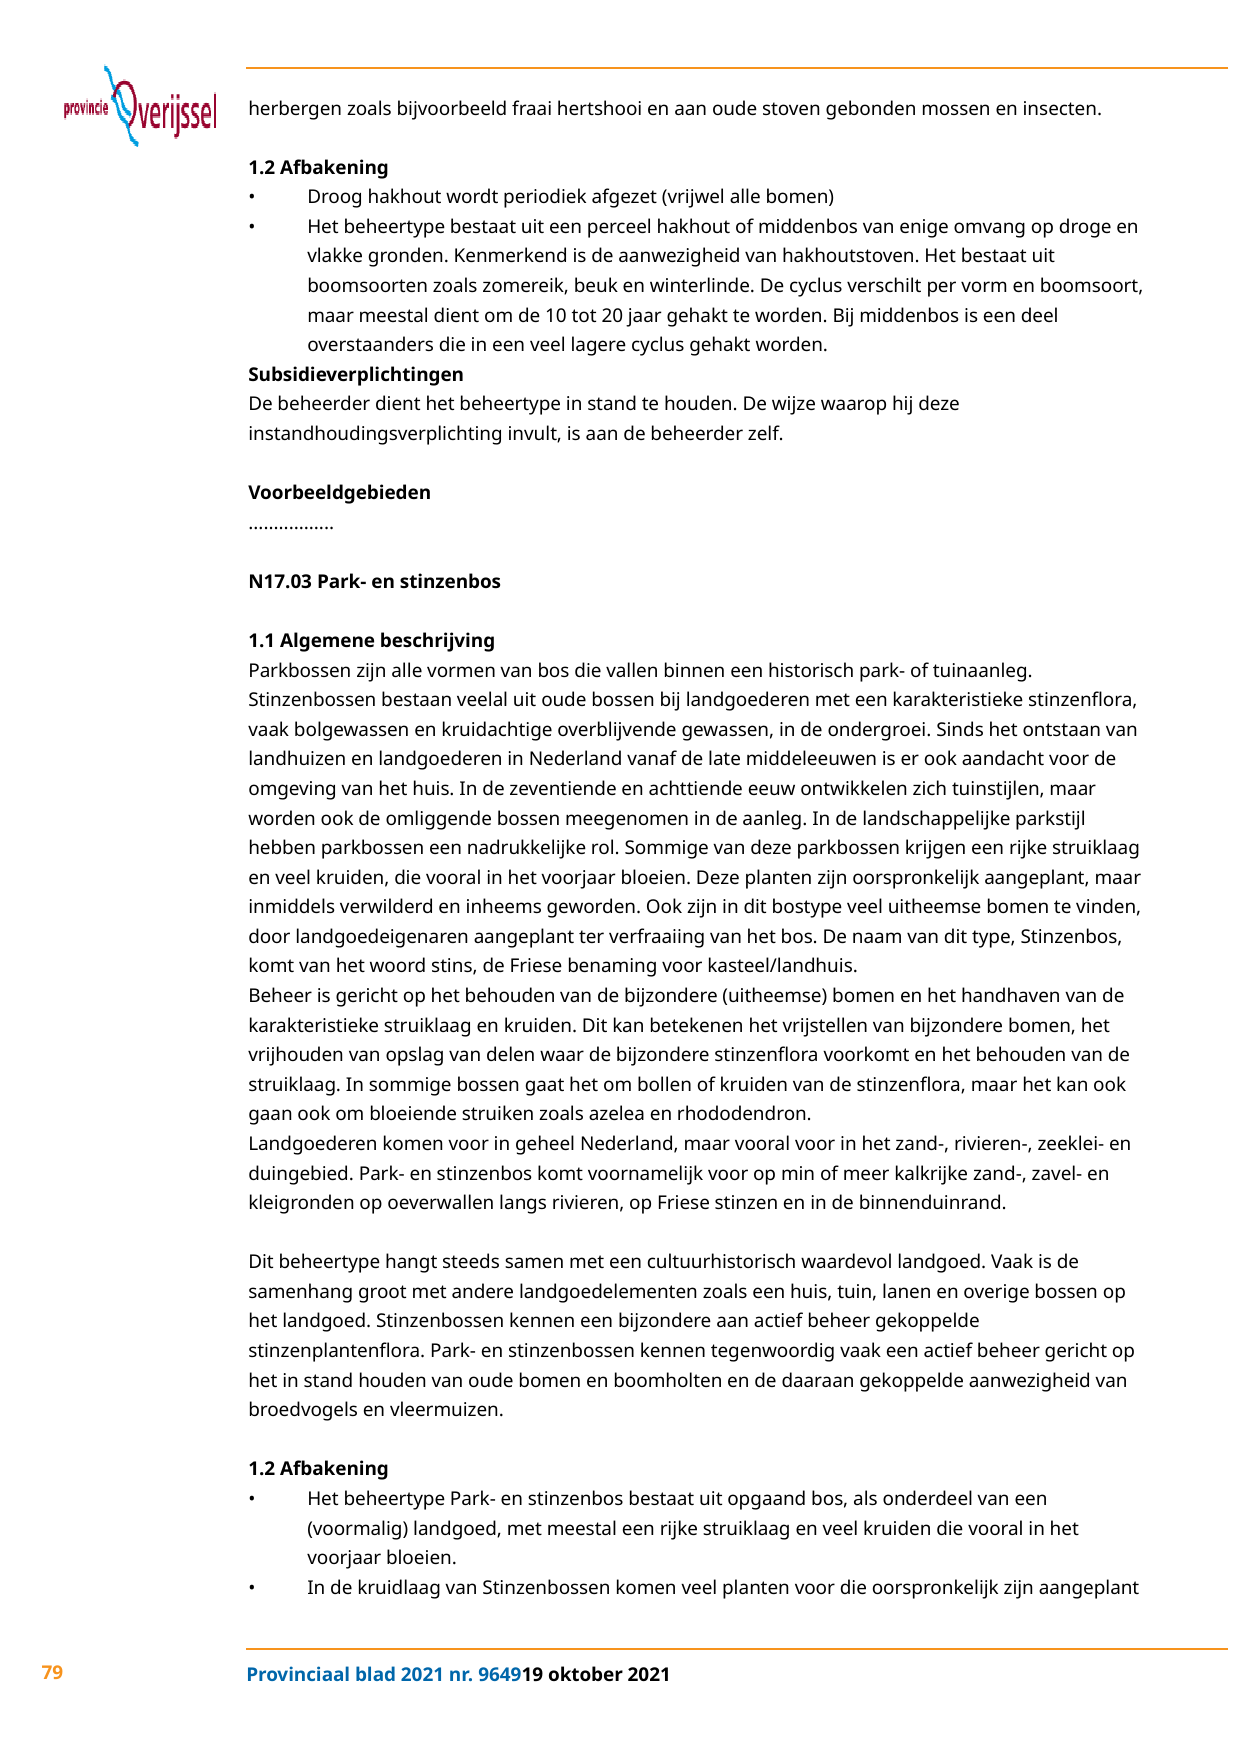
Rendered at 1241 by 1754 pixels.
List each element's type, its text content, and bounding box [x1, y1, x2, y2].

list Droog hakhout wordt periodiek afgezet (vrijwel alle bomen) [248, 183, 1152, 209]
text 1.2 Afbakening [248, 1456, 1152, 1481]
text Dit beheertype hangt steeds samen met een cultuurhistorisch waardevol landgoed. Vaak is de samenhang groot met andere landgoedelementen zoals een huis, tuin, lanen en overige bossen op het landgoed. Stinzenbossen kennen een bijzondere aan actief beheer gekoppelde stinzenplantenflora. Park- en stinzenbossen kennen tegenwoordig vaak een actief beheer gericht op het in stand houden van oude bomen en boomholten en de daaraan gekoppelde aanwezigheid van broedvogels en vleermuizen. [248, 1248, 1152, 1422]
list In de kruidlaag van Stinzenbossen komen veel planten voor die oorspronkelijk zijn aangeplant [248, 1574, 1152, 1600]
text Beheer is gericht op het behouden van de bijzondere (uitheemse) bomen en het handhaven van de karakteristieke struiklaag en kruiden. Dit kan betekenen het vrijstellen van bijzondere bomen, het vrijhouden van opslag van delen waar de bijzondere stinzenflora voorkomt en het behouden van de struiklaag. In sommige bossen gaat het om bollen of kruiden van de stinzenflora, maar het kan ook gaan ook om bloeiende struiken zoals azelea en rhododendron. [248, 982, 1152, 1126]
text Voorbeeldgebieden [248, 479, 1152, 505]
text 1.2 Afbakening [248, 154, 1152, 180]
text ................. [248, 509, 1152, 535]
list Het beheertype bestaat uit een perceel hakhout of middenbos van enige omvang op droge en vlakke gronden. Kenmerkend is de aanwezigheid van hakhoutstoven. Het bestaat uit boomsoorten zoals zomereik, beuk en winterlinde. De cyclus verschilt per vorm en boomsoort, maar meestal dient om de 10 tot 20 jaar gehakt te worden. Bij middenbos is een deel overstaanders die in een veel lagere cyclus gehakt worden. [248, 213, 1152, 357]
list Het beheertype Park- en stinzenbos bestaat uit opgaand bos, als onderdeel van een (voormalig) landgoed, met meestal een rijke struiklaag en veel kruiden die vooral in het voorjaar bloeien. [248, 1485, 1152, 1570]
text 1.1 Algemene beschrijving [248, 627, 1152, 653]
text Subsidieverplichtingen [248, 361, 1152, 387]
picture [41, 47, 231, 172]
text Landgoederen komen voor in geheel Nederland, maar vooral voor in het zand-, rivieren-, zeeklei- en duingebied. Park- en stinzenbos komt voornamelijk voor op min of meer kalkrijke zand-, zavel- en kleigronden op oeverwallen langs rivieren, op Friese stinzen en in de binnenduinrand. [248, 1130, 1152, 1215]
text herbergen zoals bijvoorbeeld fraai hertshooi en aan oude stoven gebonden mossen en insecten. [248, 95, 1152, 121]
text N17.03 Park- en stinzenbos [248, 568, 1152, 594]
text De beheerder dient het beheertype in stand te houden. De wijze waarop hij deze instandhoudingsverplichting invult, is aan de beheerder zelf. [248, 391, 1152, 446]
text Parkbossen zijn alle vormen van bos die vallen binnen een historisch park- of tuinaanleg. Stinzenbossen bestaan veelal uit oude bossen bij landgoederen met een karakteristieke stinzenflora, vaak bolgewassen en kruidachtige overblijvende gewassen, in de ondergroei. Sinds het ontstaan van landhuizen en landgoederen in Nederland vanaf de late middeleeuwen is er ook aandacht voor de omgeving van het huis. In de zeventiende en achttiende eeuw ontwikkelen zich tuinstijlen, maar worden ook de omliggende bossen meegenomen in de aanleg. In de landschappelijke parkstijl hebben parkbossen een nadrukkelijke rol. Sommige van deze parkbossen krijgen een rijke struiklaag en veel kruiden, die vooral in het voorjaar bloeien. Deze planten zijn oorspronkelijk aangeplant, maar inmiddels verwilderd en inheems geworden. Ook zijn in dit bostype veel uitheemse bomen te vinden, door landgoedeigenaren aangeplant ter verfraaiing van het bos. De naam van dit type, Stinzenbos, komt van het woord stins, de Friese benaming voor kasteel/landhuis. [248, 657, 1152, 978]
